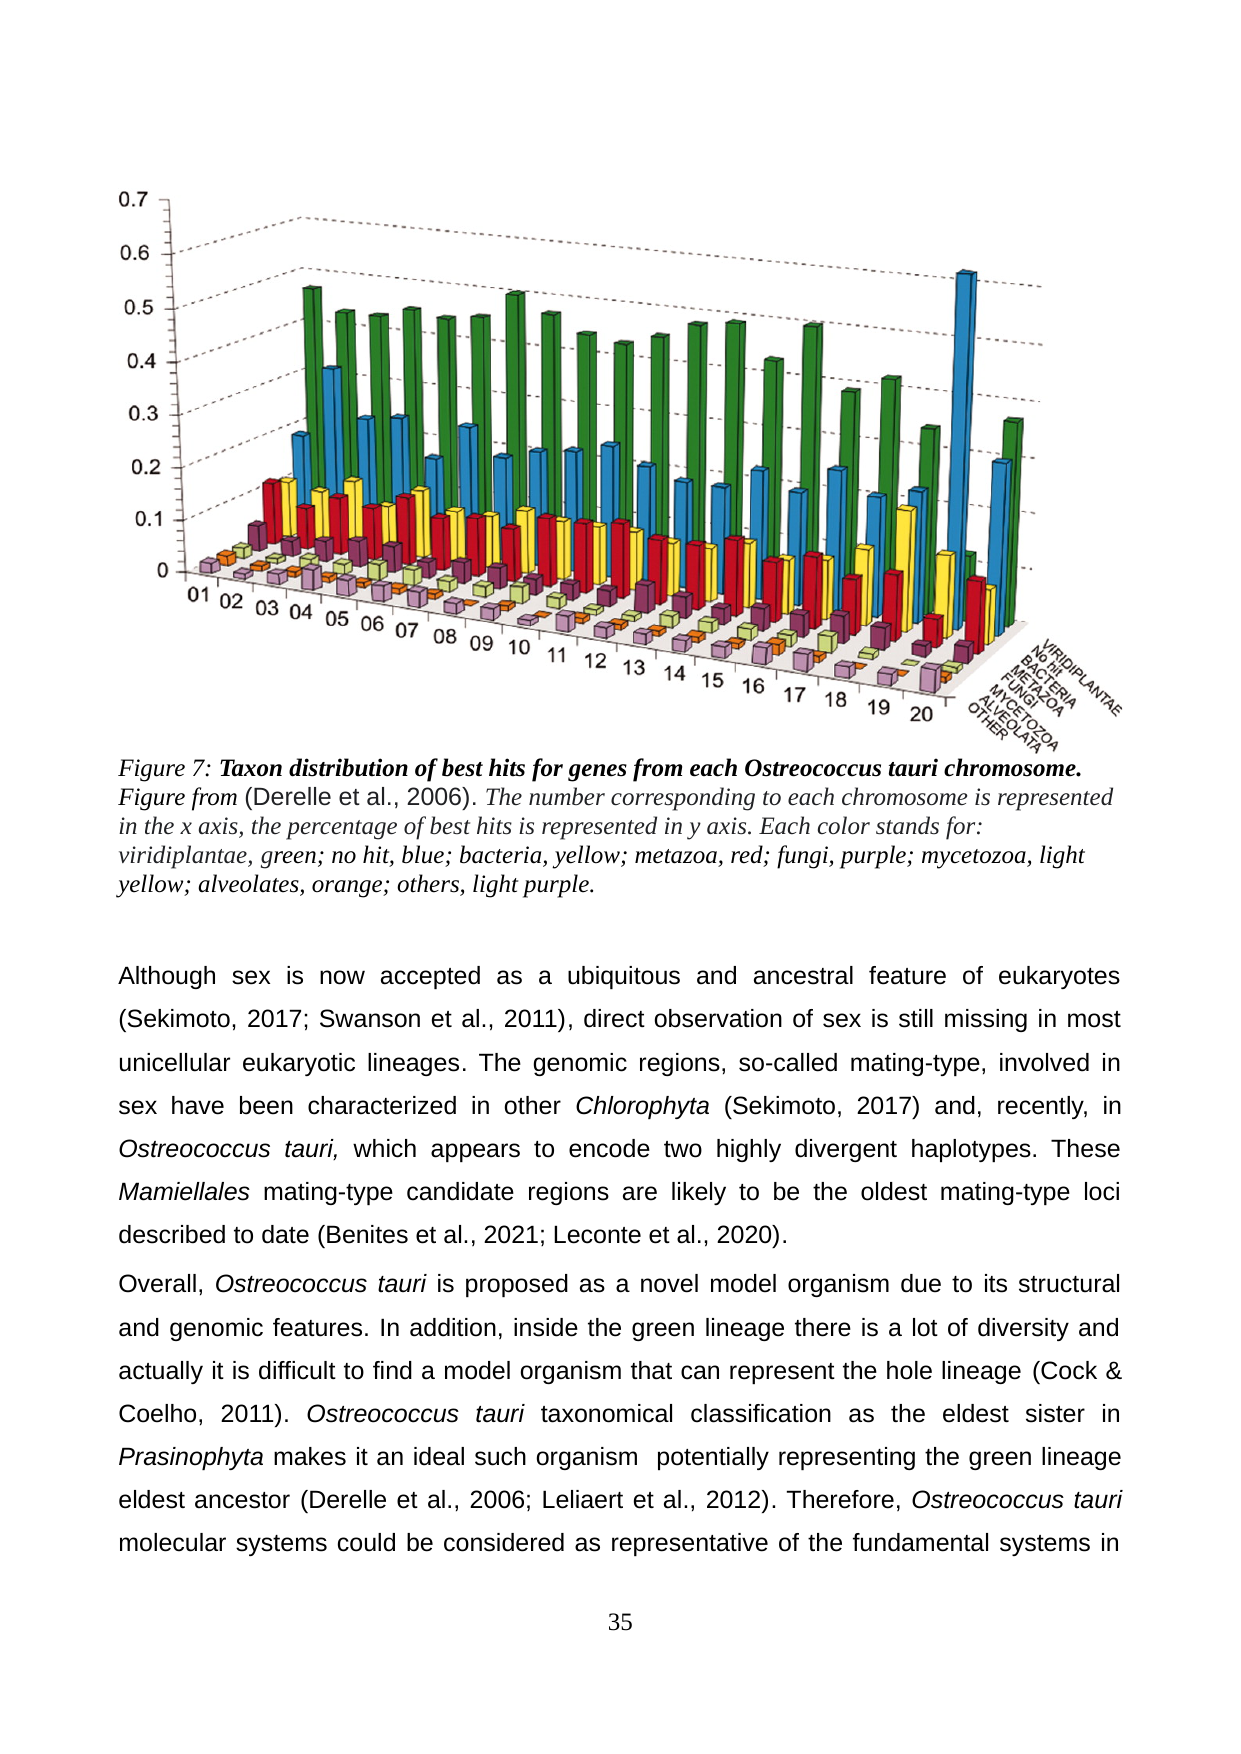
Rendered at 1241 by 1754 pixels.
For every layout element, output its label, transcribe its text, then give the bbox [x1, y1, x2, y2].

text Although sex is now accepted as a ubiquitous and ancestral feature of eukaryotes (Sekimoto, 2017; Swanson et al., 2011)⁠, direct observation of sex is still missing in most unicellular eukaryotic lineages. The genomic regions, so-called mating-type, involved in sex have been characterized in other Chlorophyta (Sekimoto, 2017)⁠ and, recently, in Ostreococcus tauri, which appears to encode two highly divergent haplotypes. These Mamiellales mating-type candidate regions are likely to be the oldest mating-type loci described to date (Benites et al., 2021; Leconte et al., 2020)⁠. [118, 961, 1122, 1249]
text Overall, Ostreococcus tauri is proposed as a novel model organism due to its structural and genomic features. In addition, inside the green lineage there is a lot of diversity and actually it is difficult to find a model organism that can represent the hole lineage (Cock & Coelho, 2011)⁠. Ostreococcus tauri taxonomical classification as the eldest sister in Prasinophyta makes it an ideal such organism potentially representing the green lineage eldest ancestor (Derelle et al., 2006; Leliaert et al., 2012)⁠. Therefore, Ostreococcus tauri molecular systems could be considered as representative of the fundamental systems in [118, 1269, 1122, 1557]
picture [118, 188, 1123, 754]
text Figure 7: Taxon distribution of best hits for genes from each Ostreococcus tauri chromosome. Figure from (Derelle et al., 2006)⁠. The number corresponding to each chromosome is represented in the x axis, the percentage of best hits is represented in y axis. Each color stands for: viridiplantae, green; no hit, blue; bacteria, yellow; metazoa, red; fungi, purple; mycetozoa, light yellow; alveolates, orange; others, light purple. [118, 754, 1122, 898]
